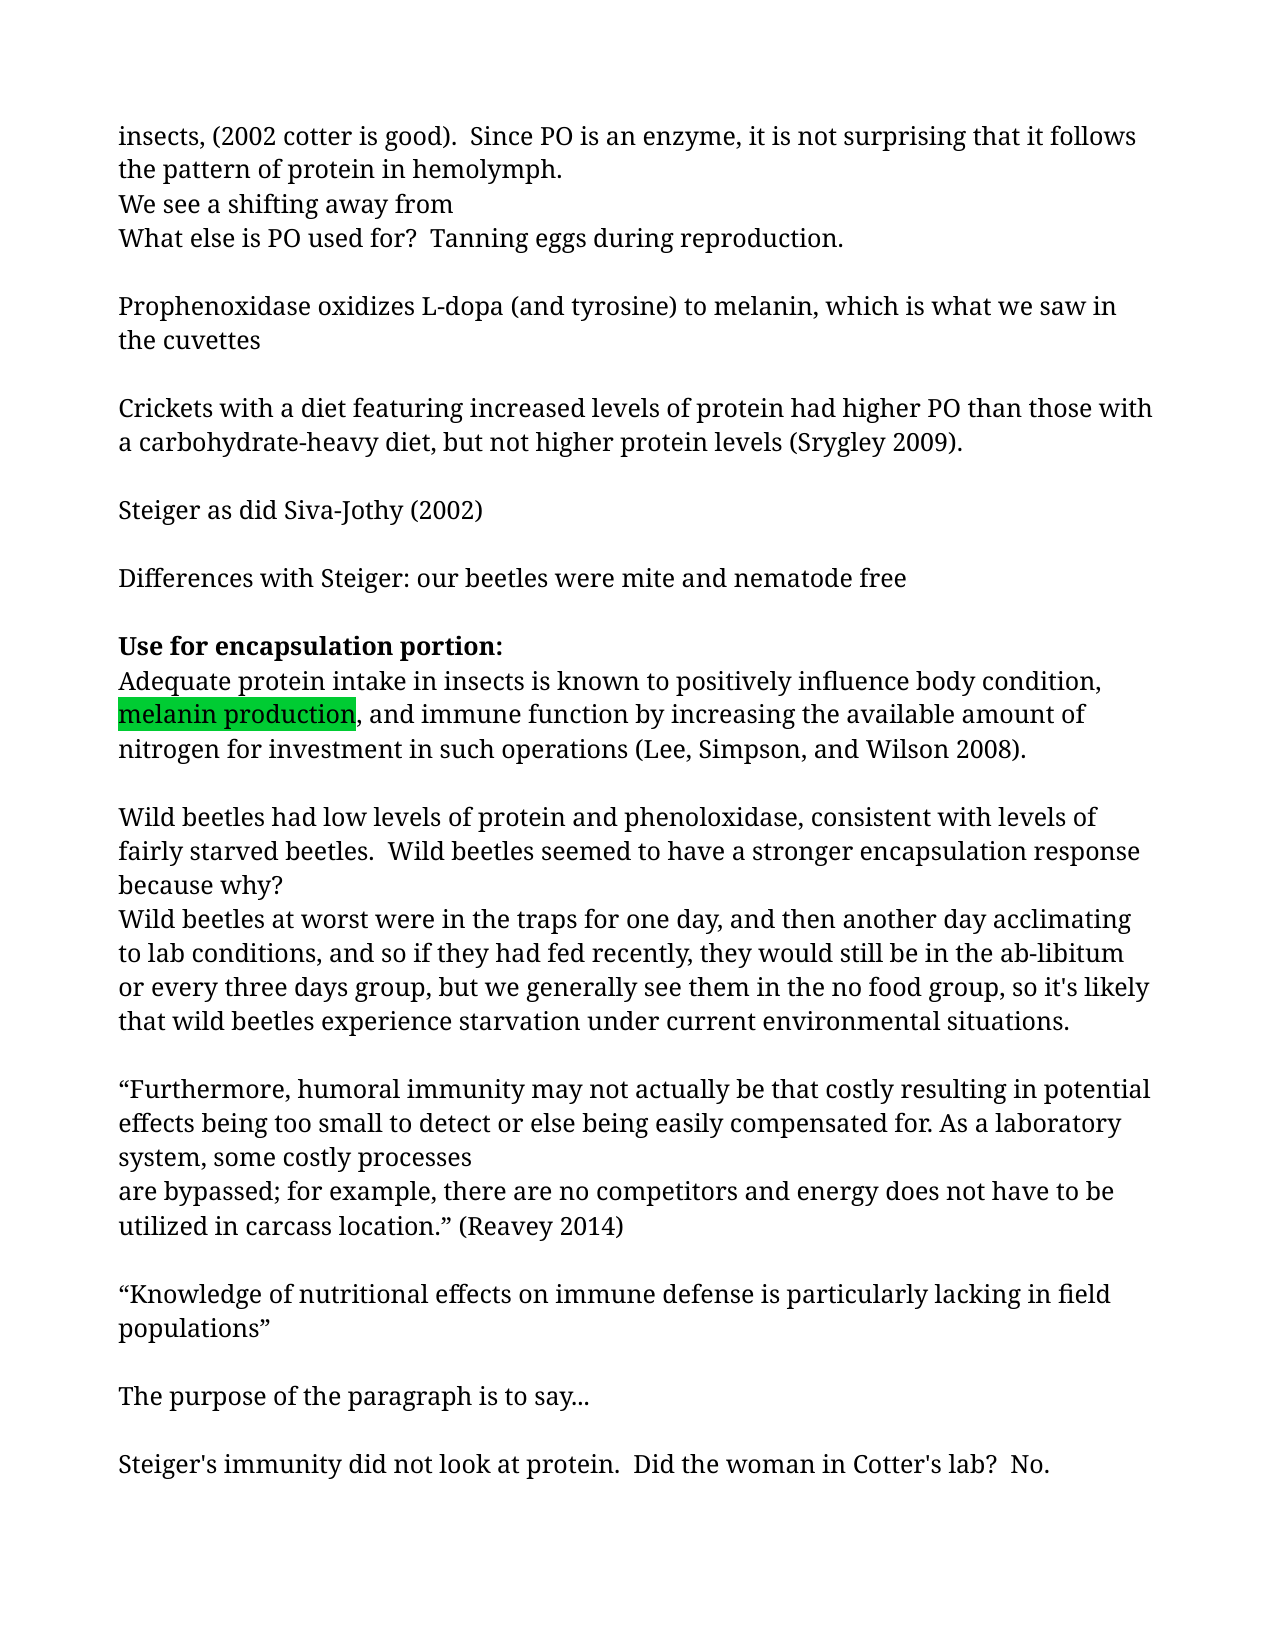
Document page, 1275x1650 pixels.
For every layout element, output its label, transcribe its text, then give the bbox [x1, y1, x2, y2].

text Steiger as did Siva-Jothy (2002) [118, 493, 1157, 527]
text are bypassed; for example, there are no competitors and energy does not have to be utilized in carcass location.” (Reavey 2014) [118, 1174, 1157, 1242]
text Prophenoxidase oxidizes L-dopa (and tyrosine) to melanin, which is what we saw in the cuvettes [118, 288, 1157, 357]
text Use for encapsulation portion: [118, 629, 1157, 663]
text Crickets with a diet featuring increased levels of protein had higher PO than those with a carbohydrate-heavy diet, but not higher protein levels (Srygley 2009). [118, 391, 1157, 459]
text Steiger's immunity did not look at protein. Did the woman in Cotter's lab? No. [118, 1447, 1157, 1481]
text What else is PO used for? Tanning eggs during reproduction. [118, 220, 1157, 254]
text insects, (2002 cotter is good). Since PO is an enzyme, it is not surprising that it follows the pattern of protein in hemolymph. [118, 118, 1157, 186]
text Wild beetles had low levels of protein and phenoloxidase, consistent with levels of fairly starved beetles. Wild beetles seemed to have a stronger encapsulation response because why? [118, 799, 1157, 902]
text The purpose of the paragraph is to say... [118, 1378, 1157, 1412]
text We see a shifting away from [118, 186, 1157, 220]
text Wild beetles at worst were in the traps for one day, and then another day acclimating to lab conditions, and so if they had fed recently, they would still be in the ab-libitum or every three days group, but we generally see them in the no food group, so it's likely that wild beetles experience starvation under current environmental situations. [118, 902, 1157, 1038]
text “Knowledge of nutritional effects on immune defense is particularly lacking in field populations” [118, 1276, 1157, 1344]
text Differences with Steiger: our beetles were mite and nematode free [118, 561, 1157, 595]
text “Furthermore, humoral immunity may not actually be that costly resulting in potential effects being too small to detect or else being easily compensated for. As a laboratory system, some costly processes [118, 1072, 1157, 1174]
text Adequate protein intake in insects is known to positively influence body condition, melanin production, and immune function by increasing the available amount of nitrogen for investment in such operations (Lee, Simpson, and Wilson 2008). [118, 663, 1157, 765]
